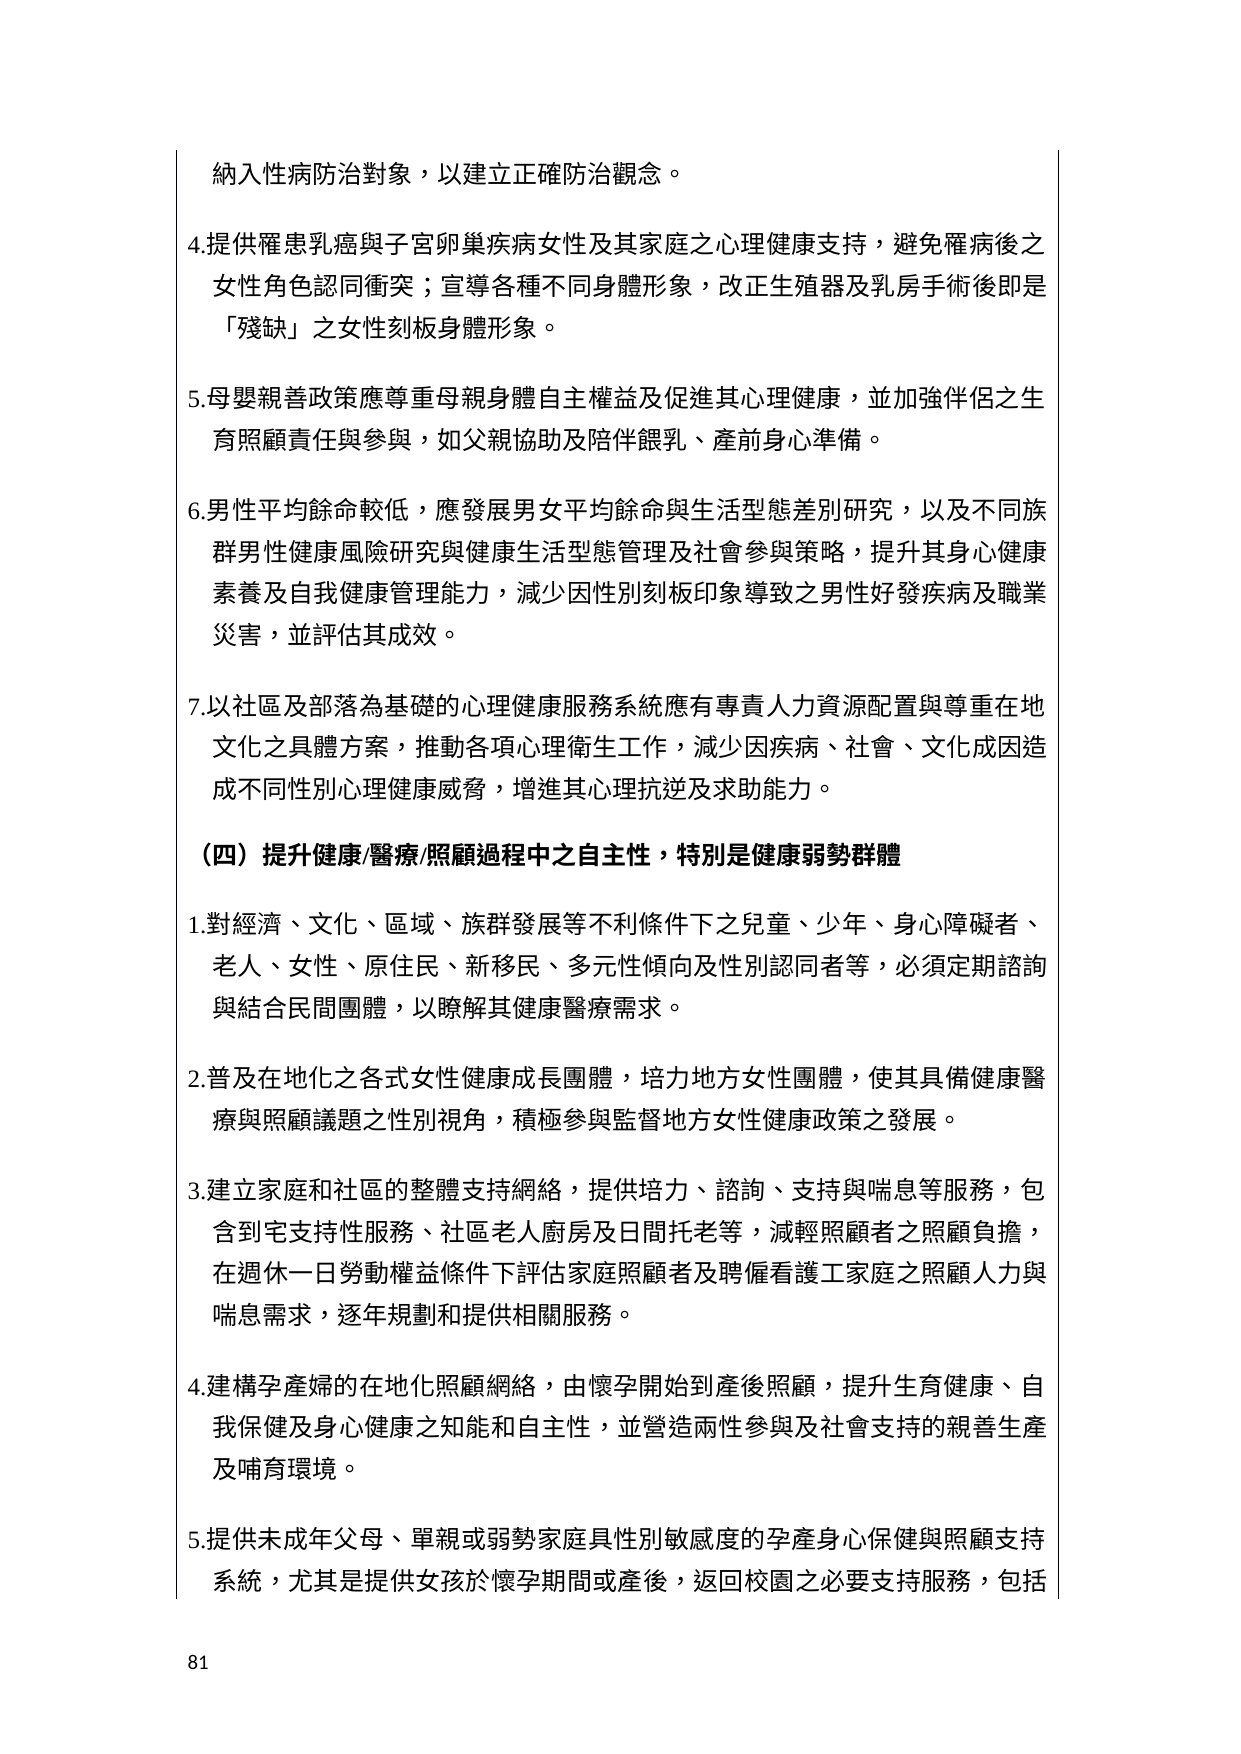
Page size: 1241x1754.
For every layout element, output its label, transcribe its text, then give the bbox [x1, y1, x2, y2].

table_cell 5.提供未成年父母、單親或弱勢家庭具性別敏感度的孕產身心保健與照顧支持系統，尤其是提供女孩於懷孕期間或產後，返回校園之必要支持服務，包括 [177, 1515, 1058, 1599]
table_cell 4.建構孕產婦的在地化照顧網絡，由懷孕開始到產後照顧，提升生育健康、自我保健及身心健康之知能和自主性，並營造兩性參與及社會支持的親善生產及哺育環境。 [177, 1362, 1058, 1515]
table_cell 7.以社區及部落為基礎的心理健康服務系統應有專責人力資源配置與尊重在地文化之具體方案，推動各項心理衛生工作，減少因疾病、社會、文化成因造成不同性別心理健康威脅，增進其心理抗逆及求助能力。 [177, 682, 1058, 835]
table_cell （四）提升健康/醫療/照顧過程中之自主性，特別是健康弱勢群體 [177, 835, 1058, 900]
table_cell 4.提供罹患乳癌與子宮卵巢疾病女性及其家庭之心理健康支持，避免罹病後之女性角色認同衝突；宣導各種不同身體形象，改正生殖器及乳房手術後即是「殘缺」之女性刻板身體形象。 [177, 220, 1058, 374]
table_cell 1.對經濟、文化、區域、族群發展等不利條件下之兒童、少年、身心障礙者、老人、女性、原住民、新移民、多元性傾向及性別認同者等，必須定期諮詢與結合民間團體，以瞭解其健康醫療需求。 [177, 900, 1058, 1054]
table_cell 3.建立家庭和社區的整體支持網絡，提供培力、諮詢、支持與喘息等服務，包含到宅支持性服務、社區老人廚房及日間托老等，減輕照顧者之照顧負擔，在週休一日勞動權益條件下評估家庭照顧者及聘僱看護工家庭之照顧人力與喘息需求，逐年規劃和提供相關服務。 [177, 1166, 1058, 1362]
table_cell 6.男性平均餘命較低，應發展男女平均餘命與生活型態差別研究，以及不同族群男性健康風險研究與健康生活型態管理及社會參與策略，提升其身心健康素養及自我健康管理能力，減少因性別刻板印象導致之男性好發疾病及職業災害，並評估其成效。 [177, 486, 1058, 682]
table_cell 納入性病防治對象，以建立正確防治觀念。 [177, 150, 1058, 220]
table_cell 5.母嬰親善政策應尊重母親身體自主權益及促進其心理健康，並加強伴侶之生育照顧責任與參與，如父親協助及陪伴餵乳、產前身心準備。 [177, 374, 1058, 486]
table_cell 2.普及在地化之各式女性健康成長團體，培力地方女性團體，使其具備健康醫療與照顧議題之性別視角，積極參與監督地方女性健康政策之發展。 [177, 1054, 1058, 1166]
